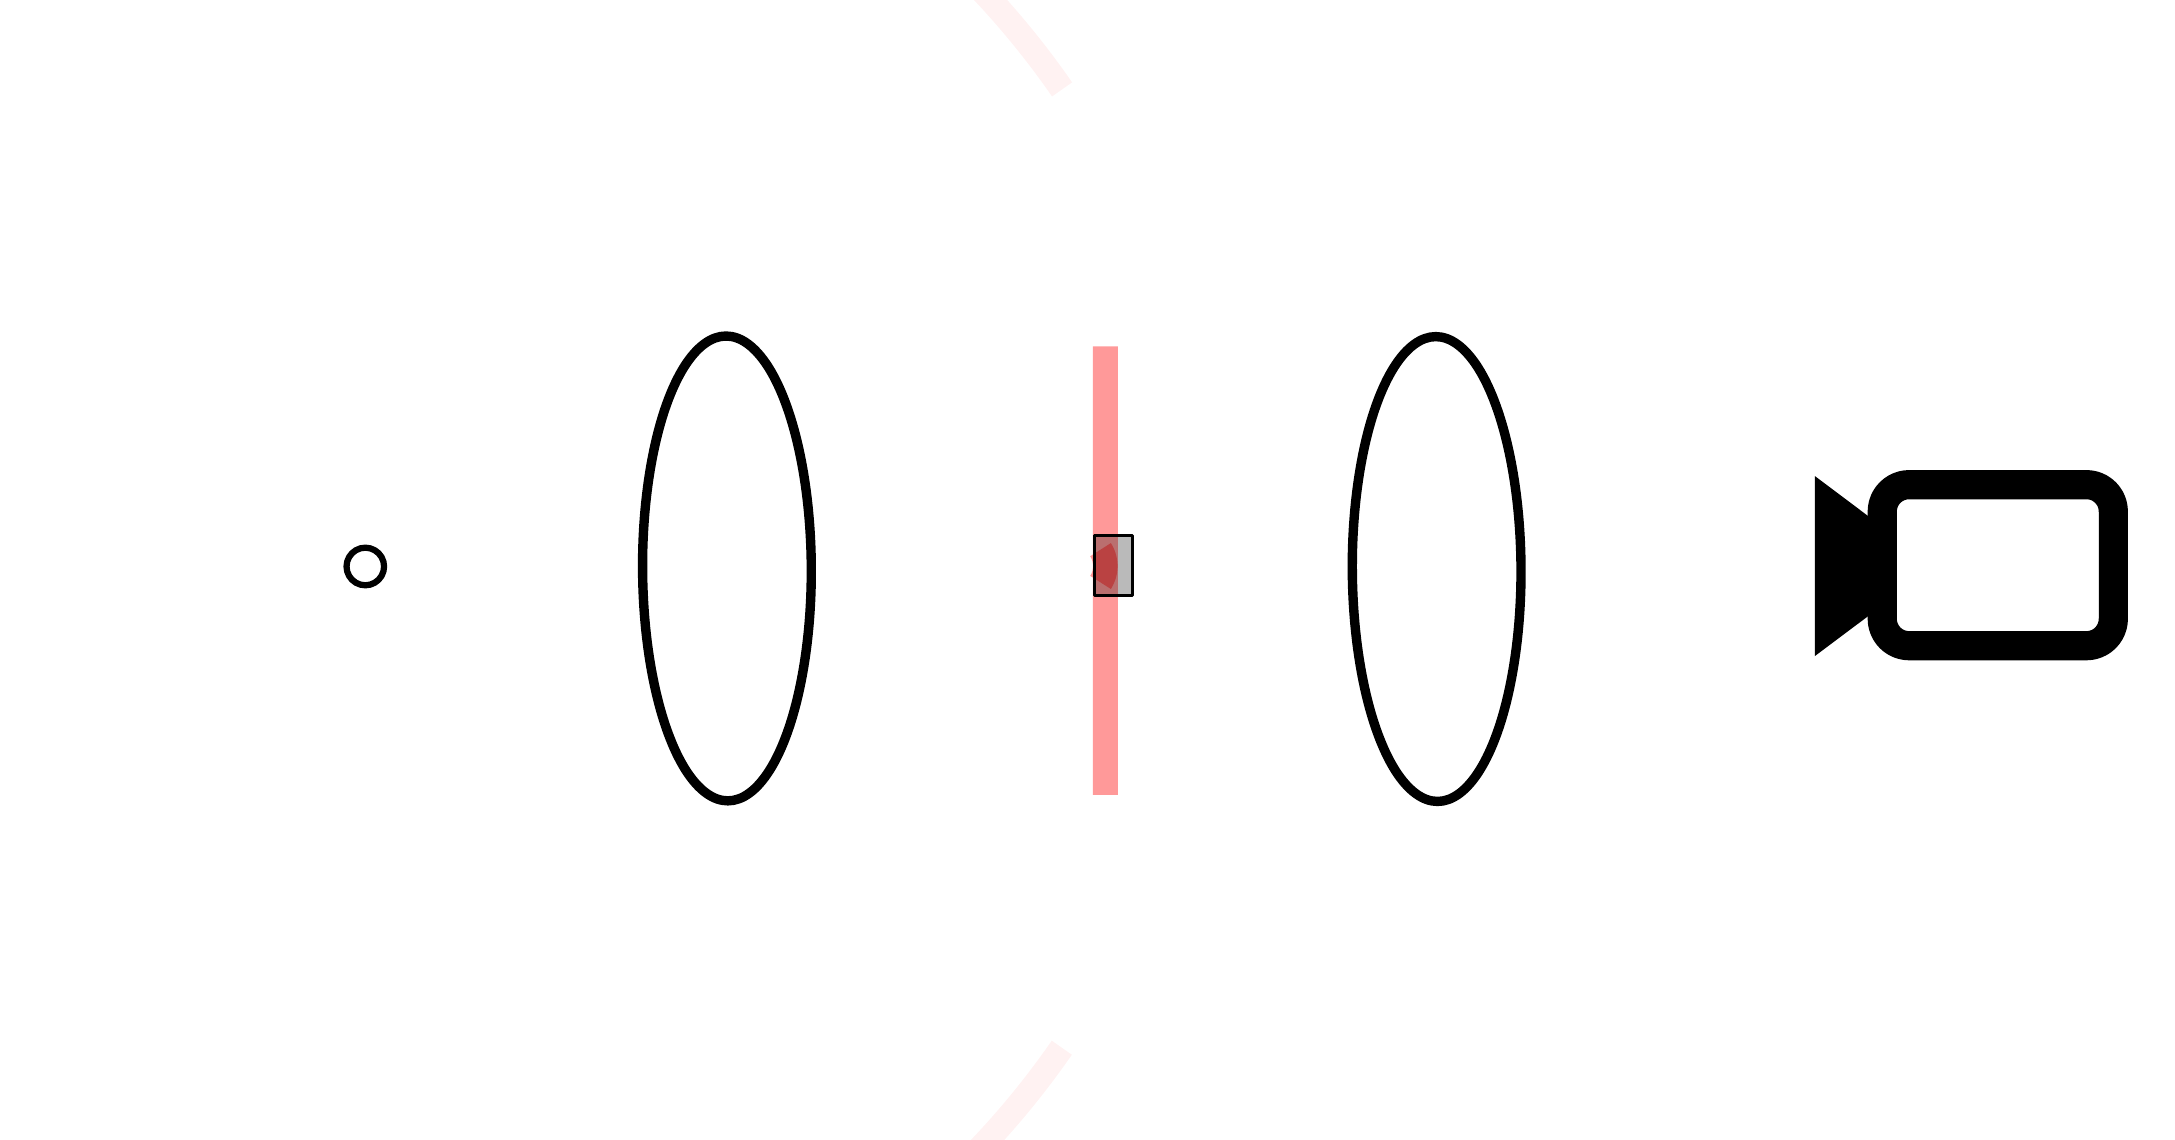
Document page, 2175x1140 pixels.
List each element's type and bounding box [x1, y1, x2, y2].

text_box [1814, 476, 1875, 657]
text_box [642, 0, 1747, 1140]
text_box [1882, 484, 2114, 646]
